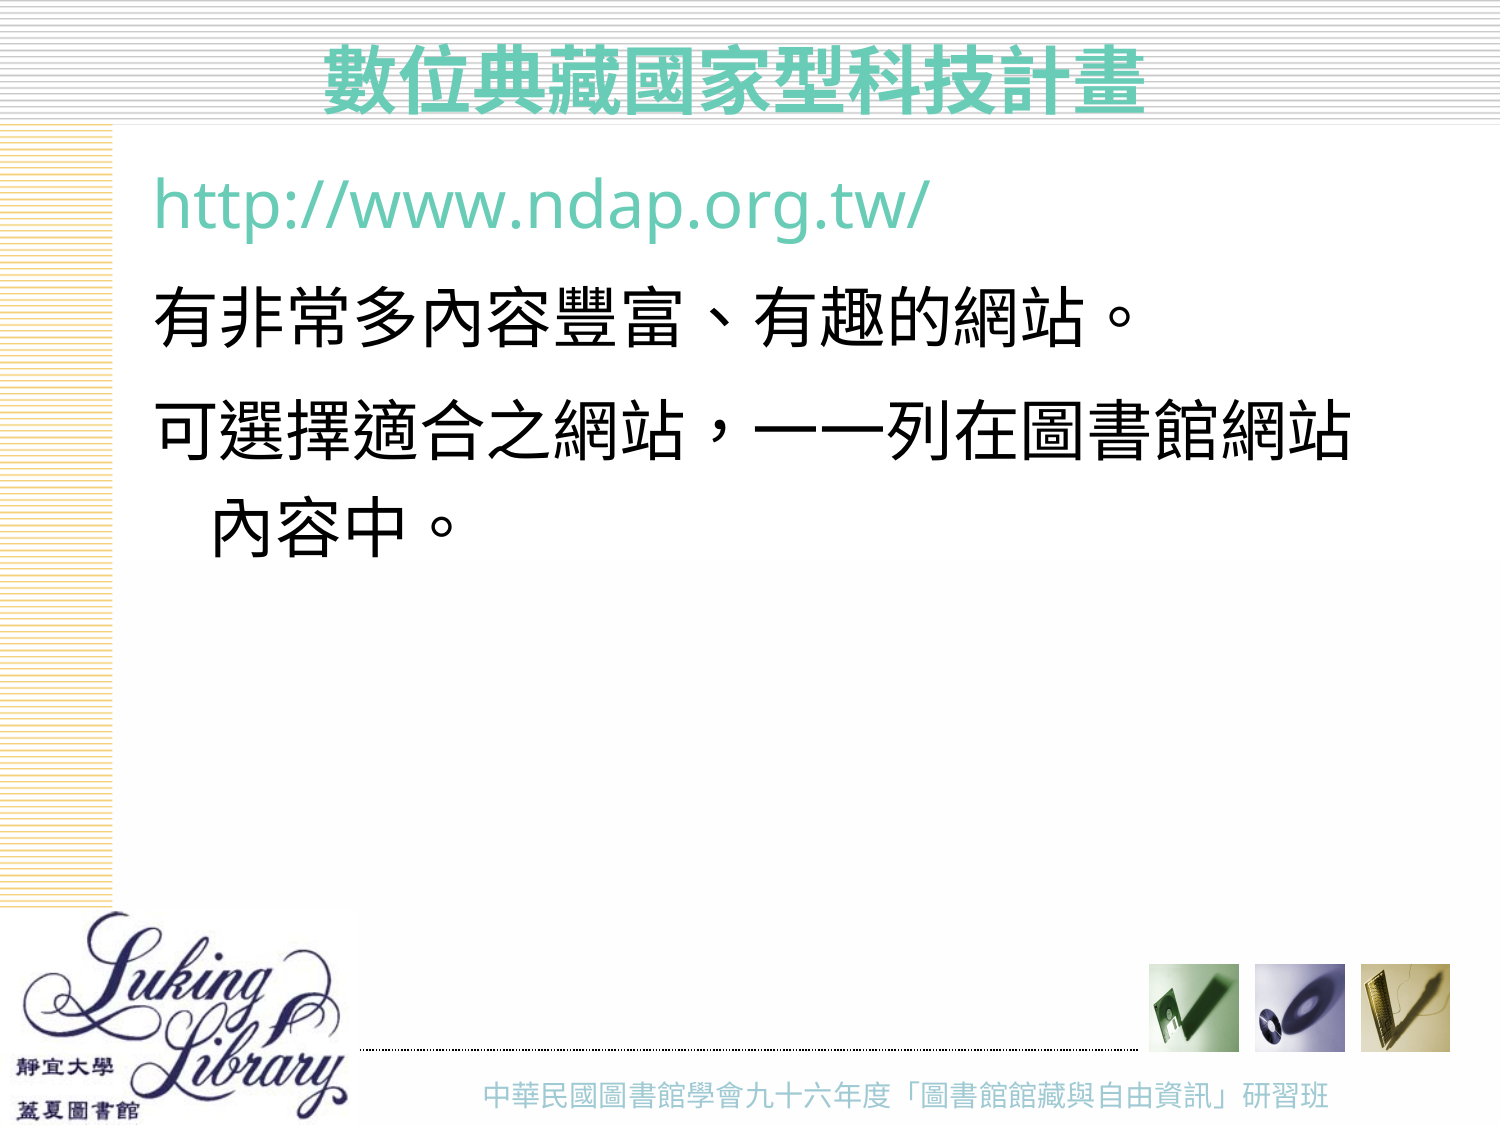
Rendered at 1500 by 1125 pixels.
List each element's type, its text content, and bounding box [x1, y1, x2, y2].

picture [1149, 1013, 1239, 1052]
picture [1255, 1013, 1345, 1052]
picture [0, 0, 1500, 1125]
title 數位典藏國家型科技計畫 [74, 22, 1433, 128]
list http://www.ndap.org.tw/ 有非常多內容豐富、有趣的網站。 可選擇適合之網站，一一列在圖書館網站內容中。 [137, 149, 1413, 1013]
picture [1361, 964, 1450, 1052]
